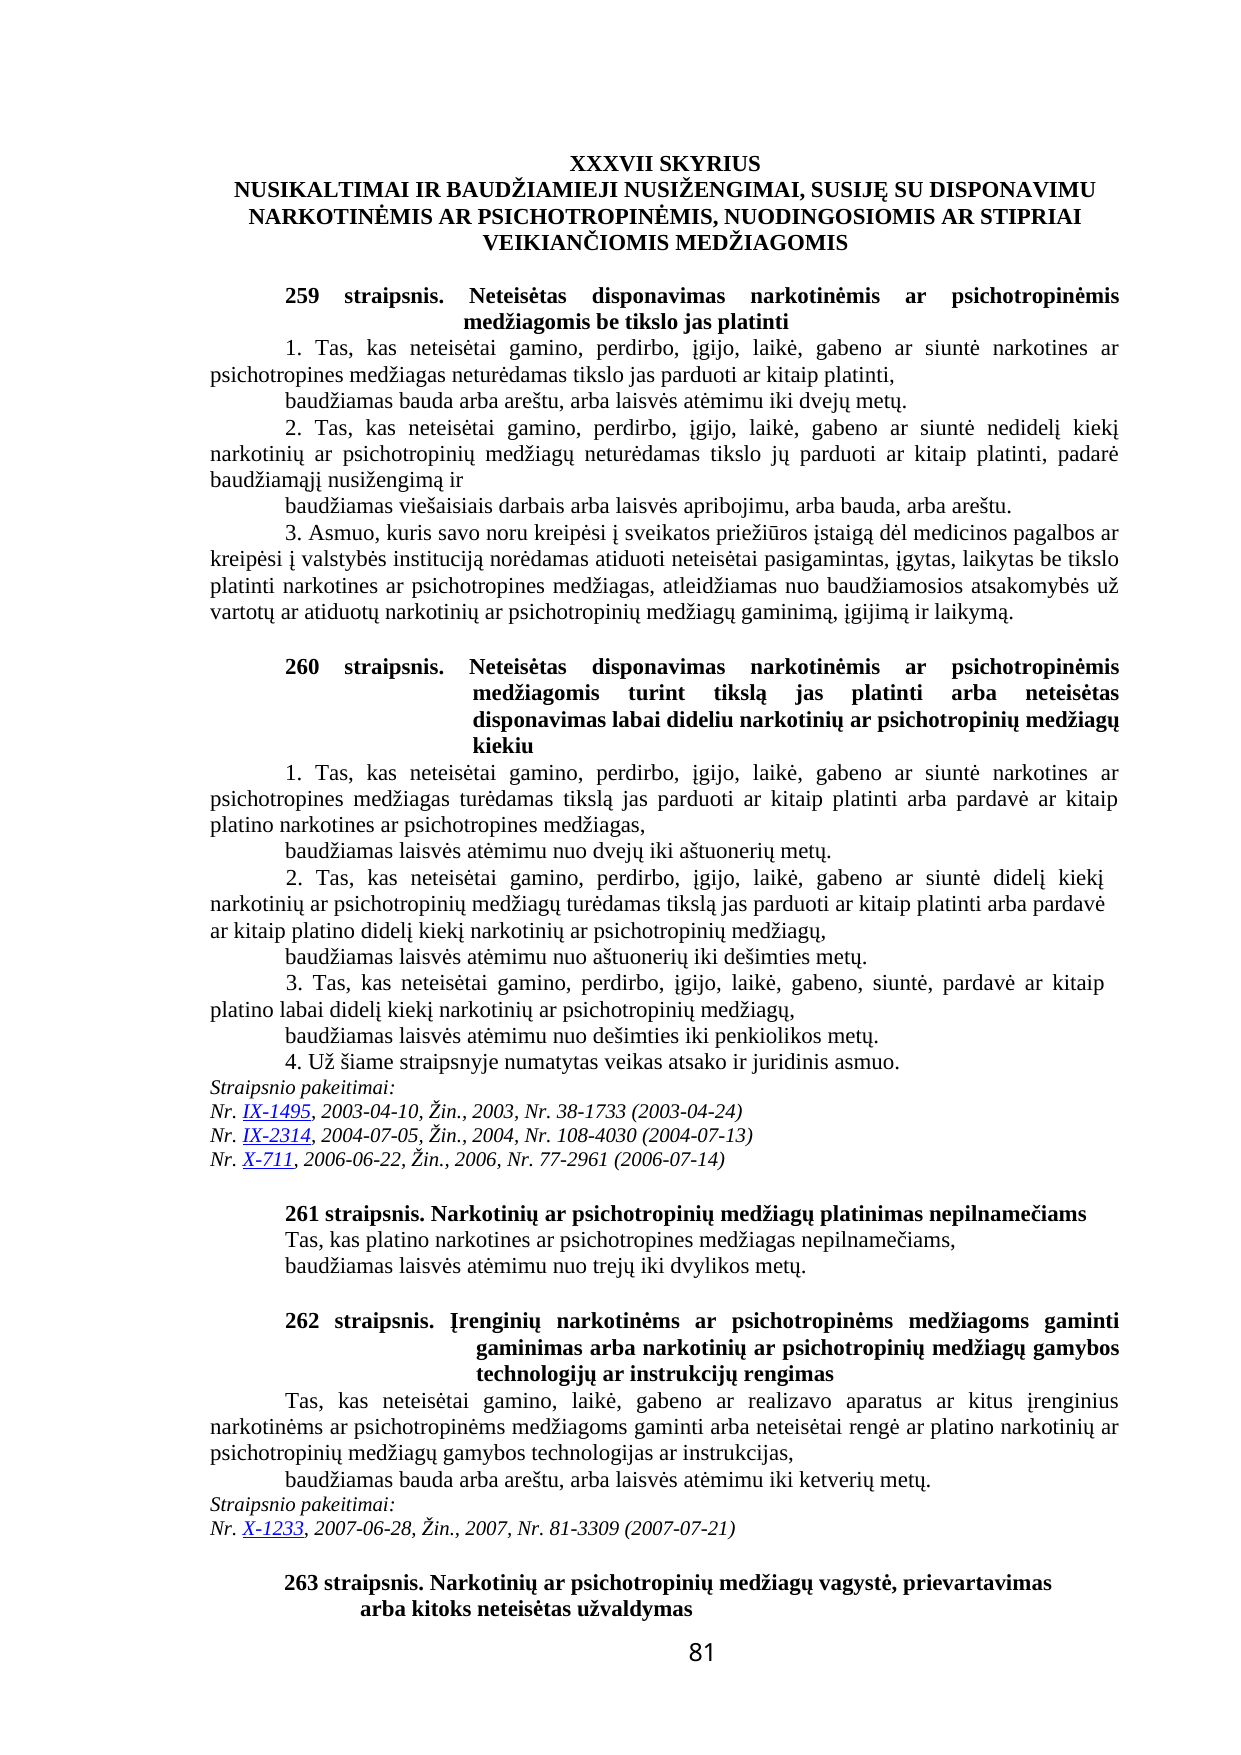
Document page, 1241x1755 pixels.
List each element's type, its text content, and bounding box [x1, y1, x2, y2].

text Straipsnio pakeitimai: [210, 1075, 1120, 1099]
text Nr. IX-1495, 2003-04-10, Žin., 2003, Nr. 38-1733 (2003-04-24) [210, 1099, 1120, 1123]
text 2. Tas, kas neteisėtai gamino, perdirbo, įgijo, laikė, gabeno ar siuntė nedidelį kiekį narkotinių ar psichotropinių medžiagų neturėdamas tikslo jų parduoti ar kitaip platinti, padarė baudžiamąjį nusižengimą ir [210, 413, 1120, 493]
text Tas, kas neteisėtai gamino, laikė, gabeno ar realizavo aparatus ar kitus įrenginius narkotinėms ar psichotropinėms medžiagoms gaminti arba neteisėtai rengė ar platino narkotinių ar psichotropinių medžiagų gamybos technologijas ar instrukcijas, [210, 1387, 1120, 1466]
text baudžiamas laisvės atėmimu nuo aštuonerių iki dešimties metų. [210, 943, 1120, 969]
text baudžiamas laisvės atėmimu nuo dešimties iki penkiolikos metų. [210, 1022, 1120, 1048]
text NUSIKALTIMAI IR BAUDŽIAMIEJI NUSIŽENGIMAI, SUSIJĘ SU DISPONAVIMU NARKOTINĖMIS AR PSICHOTROPINĖMIS, NUODINGOSIOMIS AR STIPRIAI VEIKIANČIOMIS MEDŽIAGOMIS [210, 176, 1120, 255]
text baudžiamas laisvės atėmimu nuo trejų iki dvylikos metų. [210, 1252, 1120, 1279]
text Tas, kas platino narkotines ar psichotropines medžiagas nepilnamečiams, [210, 1226, 1120, 1252]
text baudžiamas viešaisiais darbais arba laisvės apribojimu, arba bauda, arba areštu. [210, 493, 1120, 519]
text 1. Tas, kas neteisėtai gamino, perdirbo, įgijo, laikė, gabeno ar siuntė narkotines ar psichotropines medžiagas turėdamas tikslą jas parduoti ar kitaip platinti arba pardavė ar kitaip platino narkotines ar psichotropines medžiagas, [210, 758, 1120, 838]
text 4. Už šiame straipsnyje numatytas veikas atsako ir juridinis asmuo. [210, 1048, 1120, 1075]
text XXXVII SKYRIUS [210, 150, 1120, 176]
text baudžiamas bauda arba areštu, arba laisvės atėmimu iki dvejų metų. [210, 387, 1120, 413]
text 1. Tas, kas neteisėtai gamino, perdirbo, įgijo, laikė, gabeno ar siuntė narkotines ar psichotropines medžiagas neturėdamas tikslo jas parduoti ar kitaip platinti, [210, 334, 1120, 387]
text 3. Asmuo, kuris savo noru kreipėsi į sveikatos priežiūros įstaigą dėl medicinos pagalbos ar kreipėsi į valstybės instituciją norėdamas atiduoti neteisėtai pasigamintas, įgytas, laikytas be tikslo platinti narkotines ar psichotropines medžiagas, atleidžiamas nuo baudžiamosios atsakomybės už vartotų ar atiduotų narkotinių ar psichotropinių medžiagų gaminimą, įgijimą ir laikymą. [210, 519, 1120, 624]
text Nr. IX-2314, 2004-07-05, Žin., 2004, Nr. 108-4030 (2004-07-13) [210, 1123, 1120, 1147]
text 2. Tas, kas neteisėtai gamino, perdirbo, įgijo, laikė, gabeno ar siuntė didelį kiekį narkotinių ar psichotropinių medžiagų turėdamas tikslą jas parduoti ar kitaip platinti arba pardavė ar kitaip platino didelį kiekį narkotinių ar psichotropinių medžiagų, [210, 864, 1106, 943]
text Nr. X-711, 2006-06-22, Žin., 2006, Nr. 77-2961 (2006-07-14) [210, 1147, 1120, 1171]
text 3. Tas, kas neteisėtai gamino, perdirbo, įgijo, laikė, gabeno, siuntė, pardavė ar kitaip platino labai didelį kiekį narkotinių ar psichotropinių medžiagų, [210, 969, 1106, 1022]
text 263 straipsnis. Narkotinių ar psichotropinių medžiagų vagystė, prievartavimas [210, 1569, 1120, 1595]
text baudžiamas laisvės atėmimu nuo dvejų iki aštuonerių metų. [210, 838, 1120, 864]
text Straipsnio pakeitimai: [210, 1492, 1120, 1516]
text arba kitoks neteisėtas užvaldymas [210, 1595, 1120, 1622]
text baudžiamas bauda arba areštu, arba laisvės atėmimu iki ketverių metų. [210, 1466, 1120, 1492]
text 259 straipsnis. Neteisėtas disponavimas narkotinėmis ar psichotropinėmis medžiagomis be tikslo jas platinti [285, 282, 1120, 334]
text 260 straipsnis. Neteisėtas disponavimas narkotinėmis ar psichotropinėmis medžiagomis turint tikslą jas platinti arba neteisėtas disponavimas labai dideliu narkotinių ar psichotropinių medžiagų kiekiu [285, 653, 1120, 758]
text 261 straipsnis. Narkotinių ar psichotropinių medžiagų platinimas nepilnamečiams [285, 1200, 1120, 1226]
text 262 straipsnis. Įrenginių narkotinėms ar psichotropinėms medžiagoms gaminti gaminimas arba narkotinių ar psichotropinių medžiagų gamybos technologijų ar instrukcijų rengimas [285, 1308, 1120, 1387]
text Nr. X-1233, 2007-06-28, Žin., 2007, Nr. 81-3309 (2007-07-21) [210, 1516, 1120, 1540]
